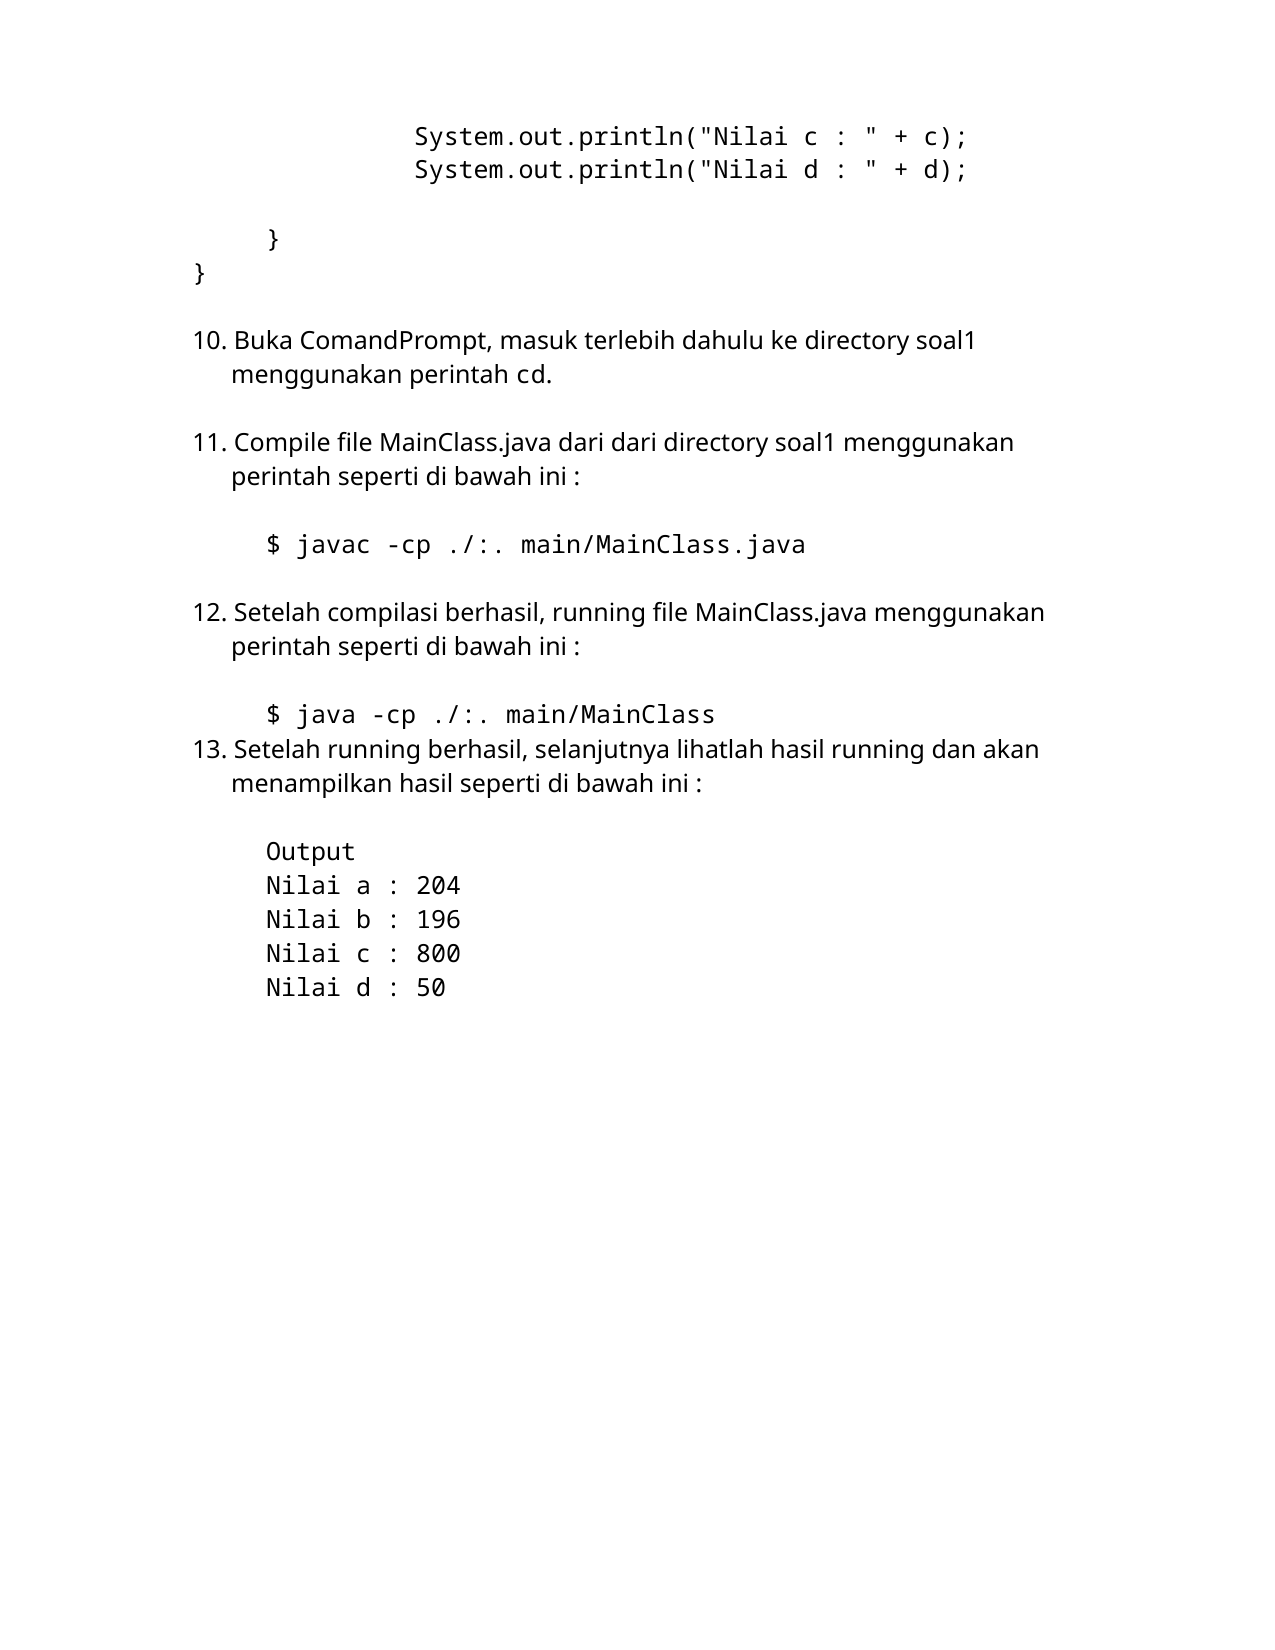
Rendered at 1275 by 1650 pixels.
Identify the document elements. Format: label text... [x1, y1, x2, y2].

text System.out.println("Nilai d : " + d); [118, 152, 1157, 186]
text Nilai c : 800 [118, 936, 1157, 970]
text } 10. Buka ComandPrompt, masuk terlebih dahulu ke directory soal1 menggunakan perintah cd. 11. Compile file MainClass.java dari dari directory soal1 menggunakan perintah seperti di bawah ini : $ javac -cp ./:. main/MainClass.java 12. Setelah compilasi berhasil, running file MainClass.java menggunakan perintah seperti di bawah ini : $ java -cp ./:. main/MainClass 13. Setelah running berhasil, selanjutnya lihatlah hasil running dan akan menampilkan hasil seperti di bawah ini : Output [118, 254, 1157, 867]
text } [118, 220, 1157, 254]
text System.out.println("Nilai c : " + c); [118, 118, 1157, 152]
text Nilai d : 50 [118, 970, 1157, 1004]
text Nilai a : 204 [118, 867, 1157, 902]
text Nilai b : 196 [118, 902, 1157, 936]
